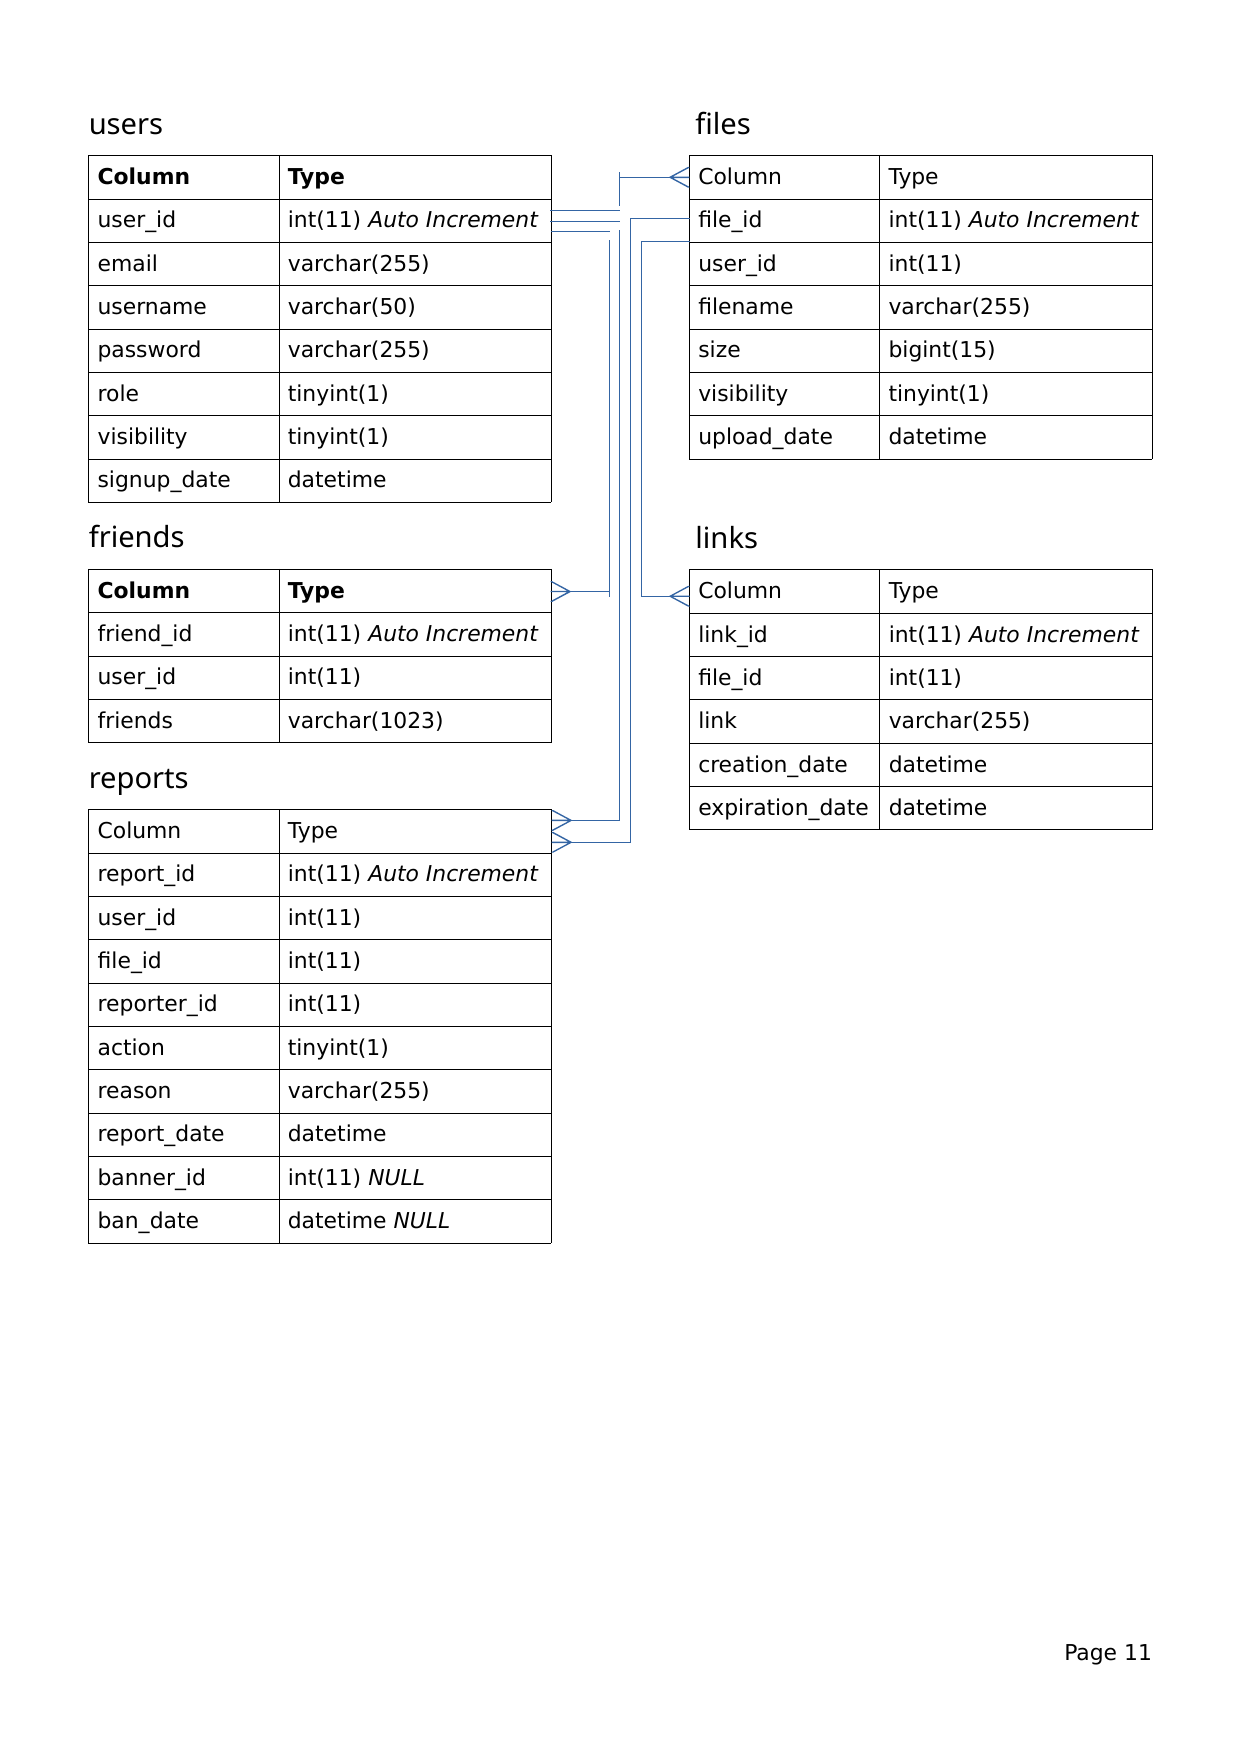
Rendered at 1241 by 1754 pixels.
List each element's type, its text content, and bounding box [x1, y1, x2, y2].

table_cell reporter_id [89, 984, 279, 1026]
table_cell datetime [280, 460, 551, 502]
table_cell int(11) [280, 897, 551, 939]
table_cell expiration_date [690, 787, 879, 829]
table_cell creation_date [690, 744, 879, 786]
table_cell tinyint(1) [280, 416, 551, 459]
subtitle [635, 517, 641, 557]
table_cell link [690, 700, 879, 743]
table_cell tinyint(1) [280, 373, 551, 415]
table_cell varchar(255) [280, 330, 551, 372]
table_cell datetime NULL [280, 1200, 551, 1242]
table_cell visibility [690, 373, 879, 415]
table_cell email [89, 243, 279, 285]
table_cell user_id [89, 200, 279, 242]
table_cell varchar(1023) [280, 700, 551, 742]
table_cell password [89, 330, 279, 372]
table_cell bigint(15) [880, 330, 1152, 372]
table_cell action [89, 1027, 279, 1069]
table_cell user_id [89, 897, 279, 939]
table_cell int(11) Auto Increment [280, 613, 551, 656]
subtitle friends [88, 517, 605, 556]
table_cell friend_id [89, 613, 279, 656]
table_header Column [89, 810, 279, 852]
table_cell visibility [89, 416, 279, 459]
subtitle links [642, 517, 1152, 557]
table_cell varchar(255) [880, 700, 1152, 743]
table_cell datetime [880, 744, 1152, 786]
table_cell tinyint(1) [280, 1027, 551, 1069]
table_cell signup_date [89, 460, 279, 502]
table_cell link_id [690, 614, 879, 656]
table_cell int(11) [880, 243, 1152, 285]
table_header Type [280, 156, 551, 199]
table_cell filename [690, 286, 879, 329]
table_header Type [880, 570, 1152, 613]
table_cell user_id [690, 243, 879, 285]
table_cell file_id [690, 200, 879, 242]
subtitle users [88, 103, 605, 143]
table_cell int(11) Auto Increment [880, 200, 1152, 242]
table_header Type [280, 810, 551, 852]
table_cell report_date [89, 1114, 279, 1156]
table_cell int(11) Auto Increment [880, 614, 1152, 656]
table_cell varchar(255) [880, 286, 1152, 329]
table_cell user_id [89, 657, 279, 699]
table_header Column [89, 156, 279, 199]
table_cell size [690, 330, 879, 372]
table_cell varchar(255) [280, 243, 551, 285]
table_cell int(11) [280, 984, 551, 1026]
table_cell datetime [880, 416, 1152, 459]
table_cell int(11) [280, 940, 551, 982]
table_cell banner_id [89, 1157, 279, 1199]
table_header Column [89, 570, 279, 612]
table_cell datetime [880, 787, 1152, 829]
table_cell int(11) Auto Increment [280, 854, 551, 896]
table_cell varchar(50) [280, 286, 551, 329]
table_cell file_id [89, 940, 279, 982]
table_header Column [690, 156, 879, 199]
table_cell upload_date [690, 416, 879, 459]
table_cell int(11) NULL [280, 1157, 551, 1199]
table_cell ban_date [89, 1200, 279, 1242]
table_cell varchar(255) [280, 1070, 551, 1112]
table_cell datetime [280, 1114, 551, 1156]
table_cell reason [89, 1070, 279, 1112]
subtitle reports [88, 757, 605, 797]
table_cell int(11) Auto Increment [280, 200, 551, 242]
table_cell int(11) [880, 657, 1152, 699]
table_header Column [690, 570, 879, 613]
table_cell role [89, 373, 279, 415]
subtitle files [635, 103, 1152, 143]
table_header Type [880, 156, 1152, 199]
table_cell file_id [690, 657, 879, 699]
table_header Type [280, 570, 551, 612]
table_cell tinyint(1) [880, 373, 1152, 415]
table_cell int(11) [280, 657, 551, 699]
table_cell report_id [89, 854, 279, 896]
table_cell username [89, 286, 279, 329]
table_cell friends [89, 700, 279, 742]
